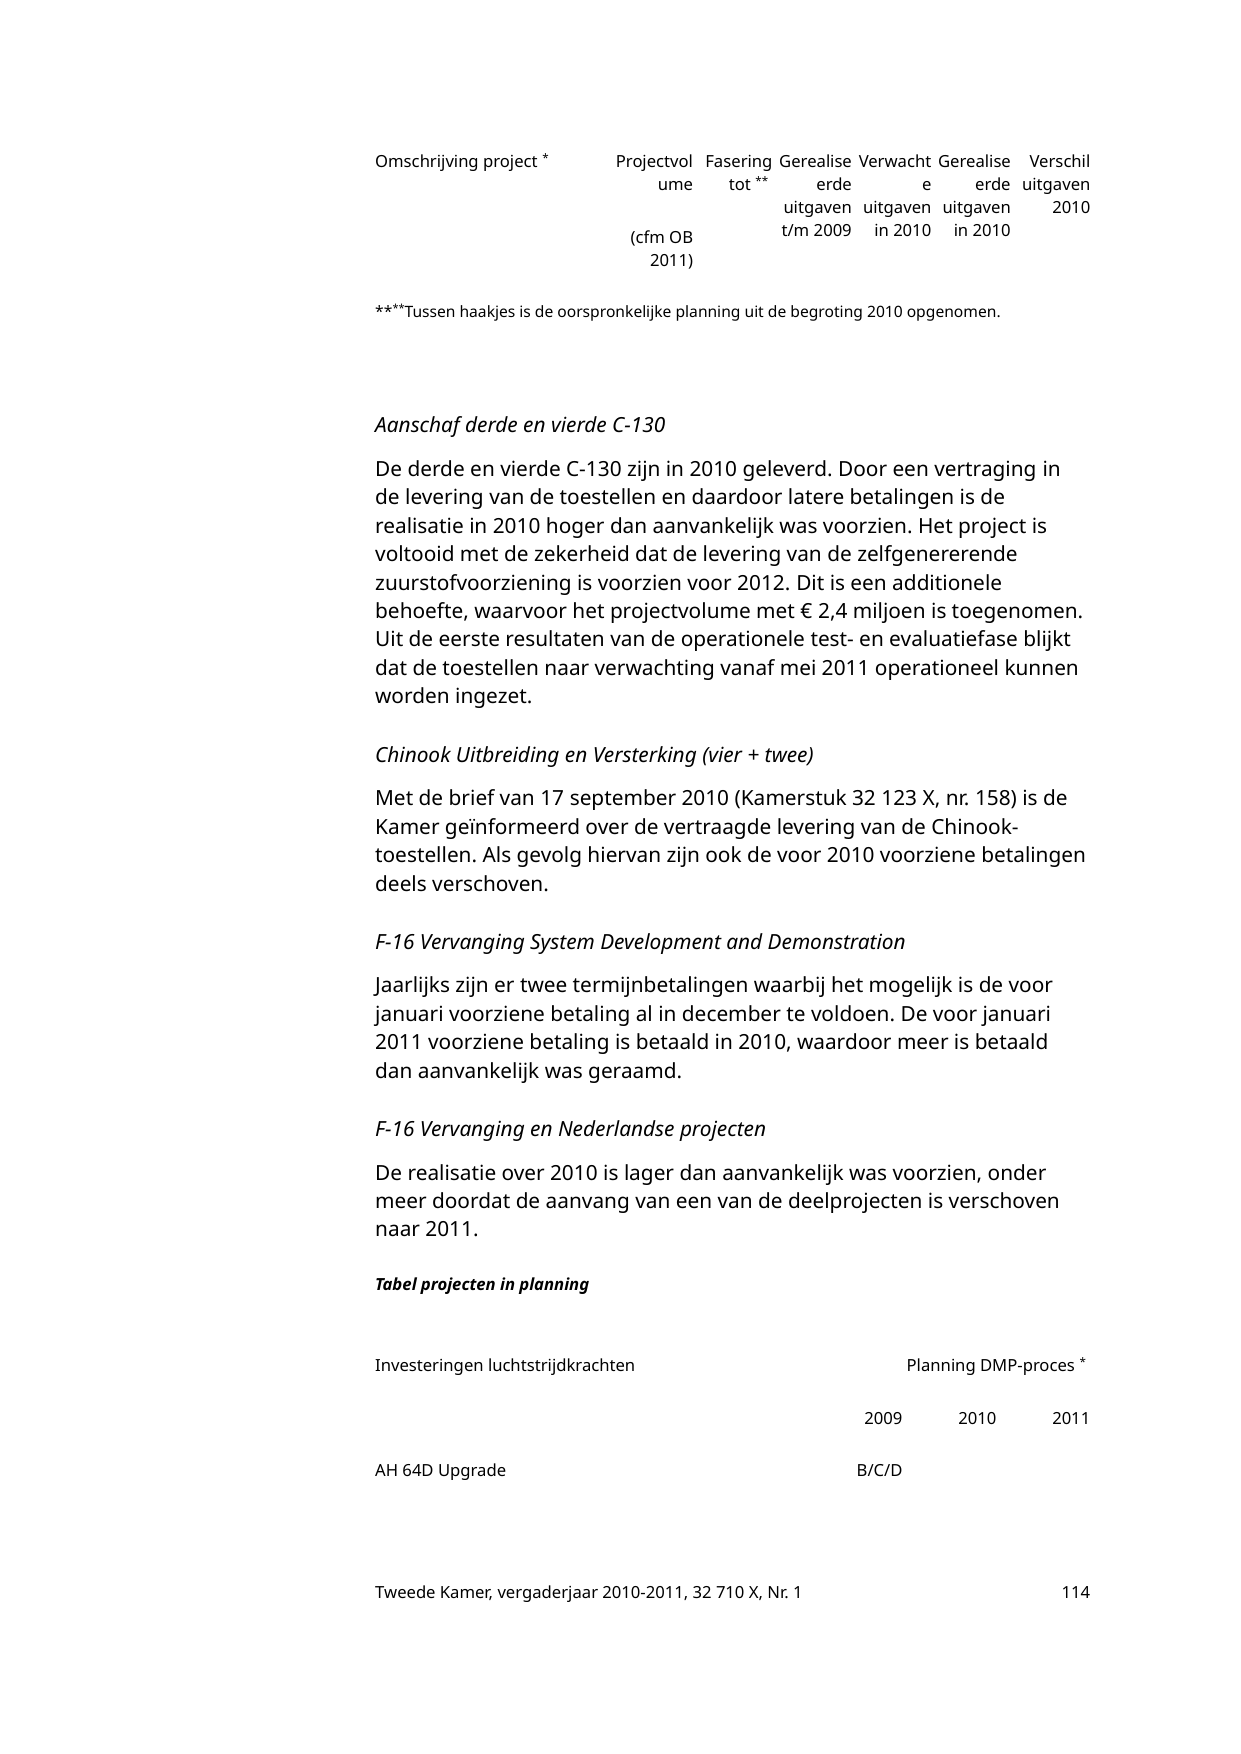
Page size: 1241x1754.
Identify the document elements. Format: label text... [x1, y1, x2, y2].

table_cell 2011 [996, 1406, 1090, 1459]
text De realisatie over 2010 is lager dan aanvankelijk was voorzien, onder meer doordat de aanvang van een van de deelprojecten is verschoven naar 2011. [375, 1158, 1090, 1243]
text Jaarlijks zijn er twee termijnbetalingen waarbij het mogelijk is de voor januari voorziene betaling al in december te voldoen. De voor januari 2011 voorziene betaling is betaald in 2010, waardoor meer is betaald dan aanvankelijk was geraamd. [375, 971, 1090, 1084]
table_header Fasering tot ** [693, 150, 772, 301]
table_header Gerealiseerde uitgaven in 2010 [931, 150, 1011, 301]
table_cell AH 64D Upgrade [375, 1459, 808, 1517]
table_cell 2010 [902, 1406, 996, 1459]
text F-16 Vervanging en Nederlandse projecten [375, 1114, 1090, 1143]
text Aanschaf derde en vierde C-130 [375, 411, 1090, 439]
table_header Planning DMP-proces * [808, 1354, 1090, 1406]
table_cell [902, 1459, 996, 1517]
table_cell [996, 1459, 1090, 1517]
text De derde en vierde C-130 zijn in 2010 geleverd. Door een vertraging in de levering van de toestellen en daardoor latere betalingen is de realisatie in 2010 hoger dan aanvankelijk was voorzien. Het project is voltooid met de zekerheid dat de levering van de zelfgenererende zuurstofvoorziening is voorzien voor 2012. Dit is een additionele behoefte, waarvoor het projectvolume met € 2,4 miljoen is toegenomen. Uit de eerste resultaten van de operationele test- en evaluatiefase blijkt dat de toestellen naar verwachting vanaf mei 2011 operationeel kunnen worden ingezet. [375, 454, 1090, 710]
table_cell B/C/D [808, 1459, 902, 1517]
text F-16 Vervanging System Development and Demonstration [375, 927, 1090, 956]
text Met de brief van 17 september 2010 (Kamerstuk 32 123 X, nr. 158) is de Kamer geïnformeerd over de vertraagde levering van de Chinook-toestellen. Als gevolg hiervan zijn ook de voor 2010 voorziene betalingen deels verschoven. [375, 783, 1090, 897]
table_header Omschrijving project * [375, 150, 613, 301]
text Chinook Uitbreiding en Versterking (vier + twee) [375, 740, 1090, 768]
table_header Investeringen luchtstrijdkrachten [375, 1354, 808, 1459]
text Tabel projecten in planning [375, 1273, 1090, 1296]
table_header Gerealiseerde uitgaven t/m 2009 [772, 150, 852, 301]
table_header Projectvolume (cfm OB 2011) [613, 150, 693, 301]
table_cell 2009 [808, 1406, 902, 1459]
table_header Verschil uitgaven 2010 [1011, 150, 1090, 301]
table_header Verwachte uitgaven in 2010 [852, 150, 931, 301]
table_cell ****Tussen haakjes is de oorspronkelijke planning uit de begroting 2010 opgenomen. [375, 301, 1090, 352]
